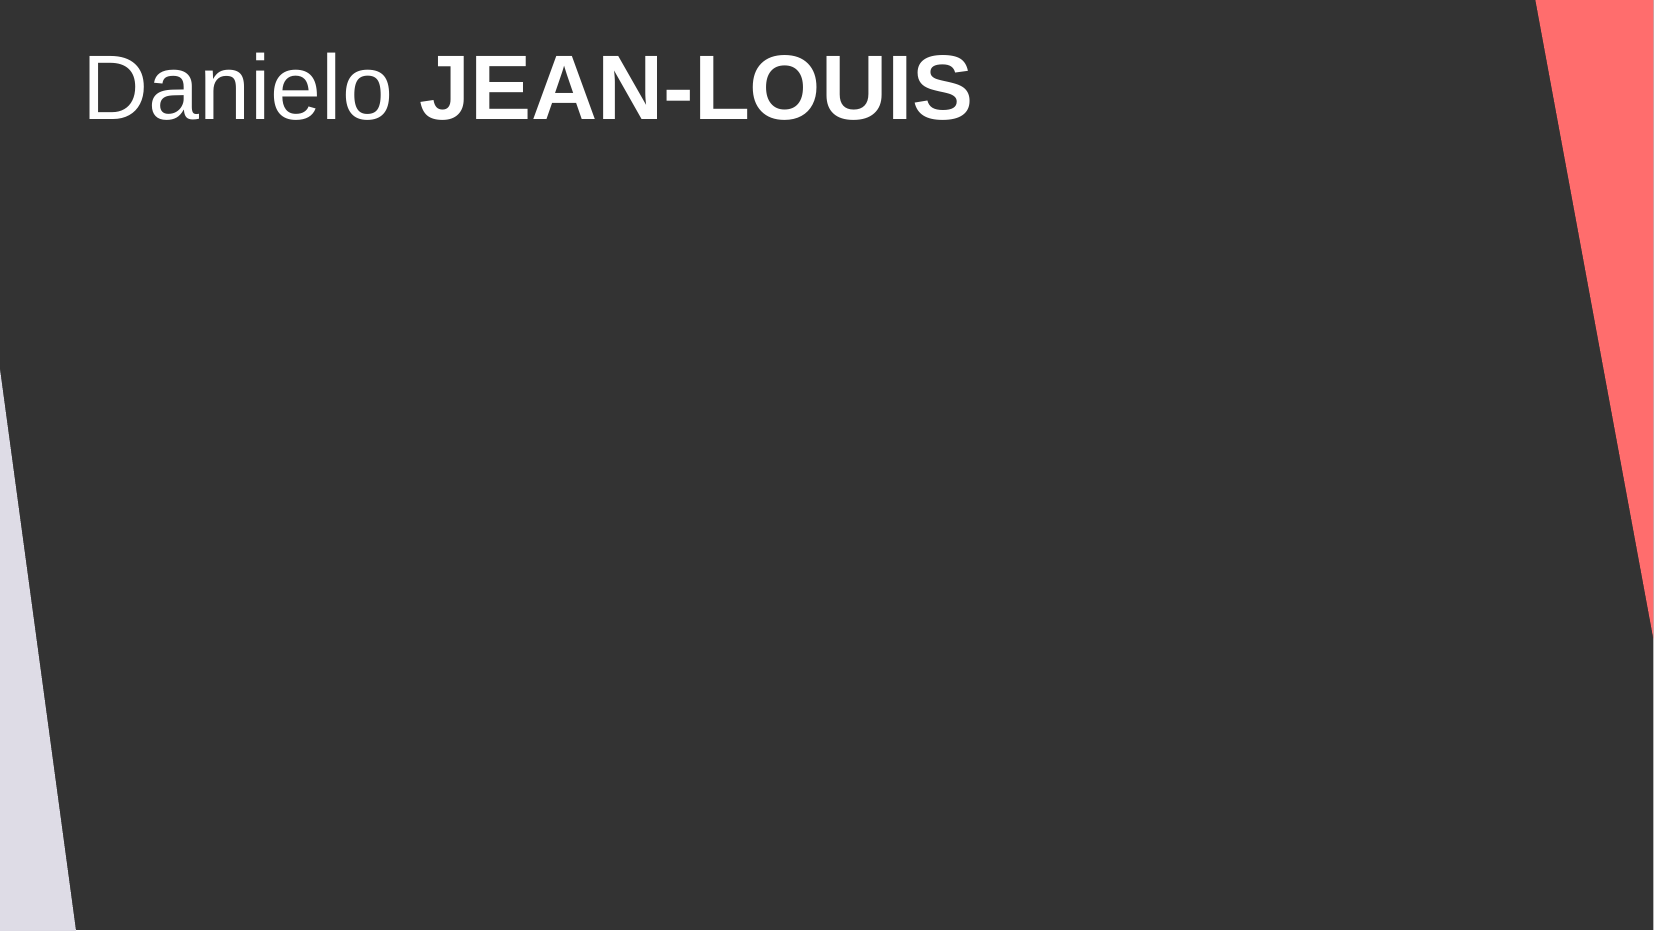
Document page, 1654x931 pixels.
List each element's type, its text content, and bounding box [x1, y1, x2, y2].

subtitle Danielo JEAN-LOUIS [82, 36, 1571, 345]
text_box [1535, 0, 1654, 642]
text_box [0, 369, 76, 931]
